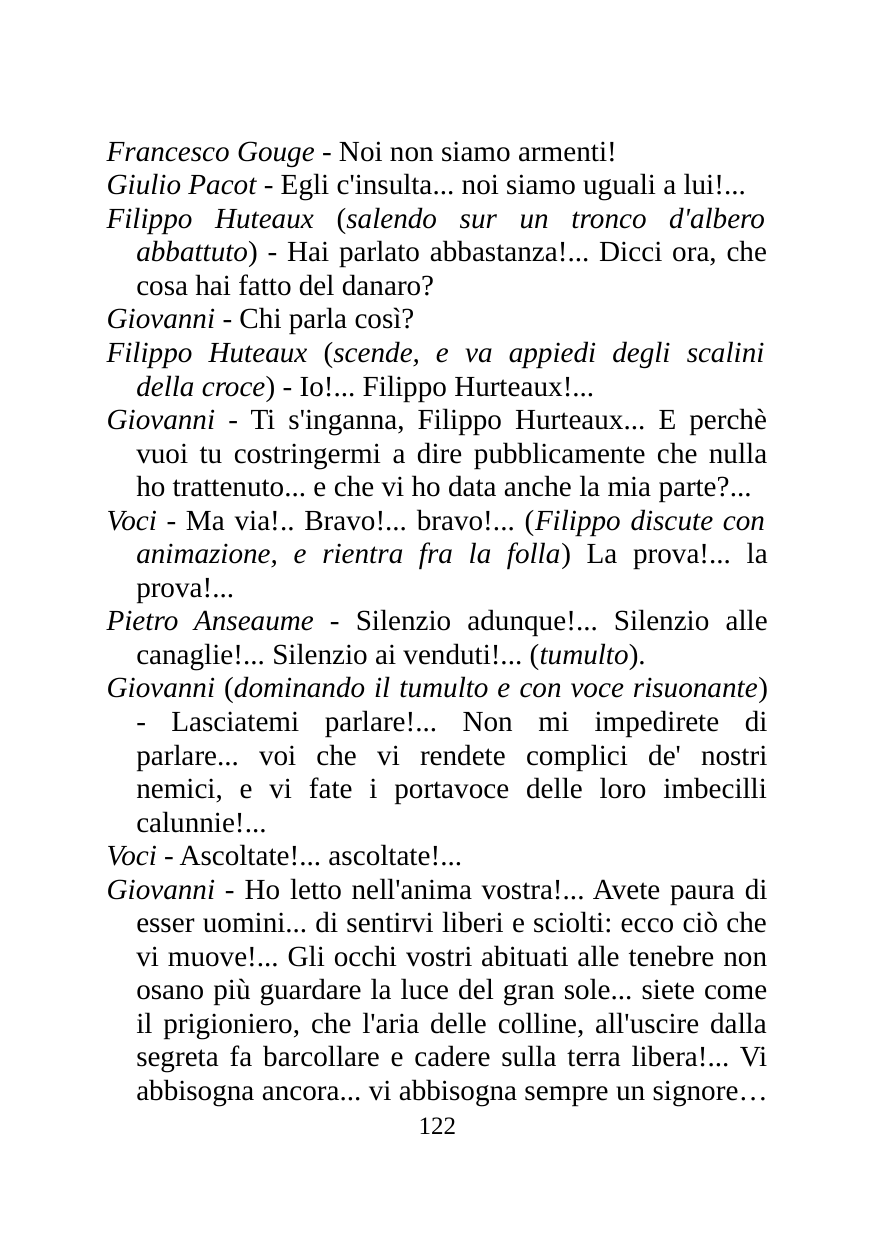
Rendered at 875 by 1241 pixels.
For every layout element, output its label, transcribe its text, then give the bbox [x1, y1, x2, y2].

text Giovanni - Ti s'inganna, Filippo Hurteaux... E perchè vuoi tu costringermi a dire pubblicamente che nulla ho trattenuto... e che vi ho data anche la mia parte?... [106, 402, 768, 503]
text Giulio Pacot - Egli c'insulta... noi siamo uguali a lui!... [106, 167, 768, 201]
text Giovanni - Chi parla così? [106, 302, 768, 335]
text Filippo Huteaux (scende, e va appiedi degli scalini della croce) - Io!... Filippo Hurteaux!... [106, 335, 768, 402]
text Francesco Gouge - Noi non siamo armenti! [106, 134, 768, 167]
text Giovanni - Ho letto nell'anima vostra!... Avete paura di esser uomini... di sentirvi liberi e sciolti: ecco ciò che vi muove!... Gli occhi vostri abituati alle tenebre non osano più guardare la luce del gran sole... siete come il prigioniero, che l'aria delle colline, all'uscire dalla segreta fa barcollare e cadere sulla terra libera!... Vi abbisogna ancora... vi abbisogna sempre un signore… [106, 872, 768, 1107]
text Filippo Huteaux (salendo sur un tronco d'albero abbattuto) - Hai parlato abbastanza!... Dicci ora, che cosa hai fatto del danaro? [106, 201, 768, 302]
text Voci - Ma via!.. Bravo!... bravo!... (Filippo discute con animazione, e rientra fra la folla) La prova!... la prova!... [106, 503, 768, 603]
text Giovanni (dominando il tumulto e con voce risuonante) - Lasciatemi parlare!... Non mi impedirete di parlare... voi che vi rendete complici de' nostri nemici, e vi fate i portavoce delle loro imbecilli calunnie!... [106, 671, 768, 838]
text Voci - Ascoltate!... ascoltate!... [106, 838, 768, 872]
text Pietro Anseaume - Silenzio adunque!... Silenzio alle canaglie!... Silenzio ai venduti!... (tumulto). [106, 603, 768, 671]
